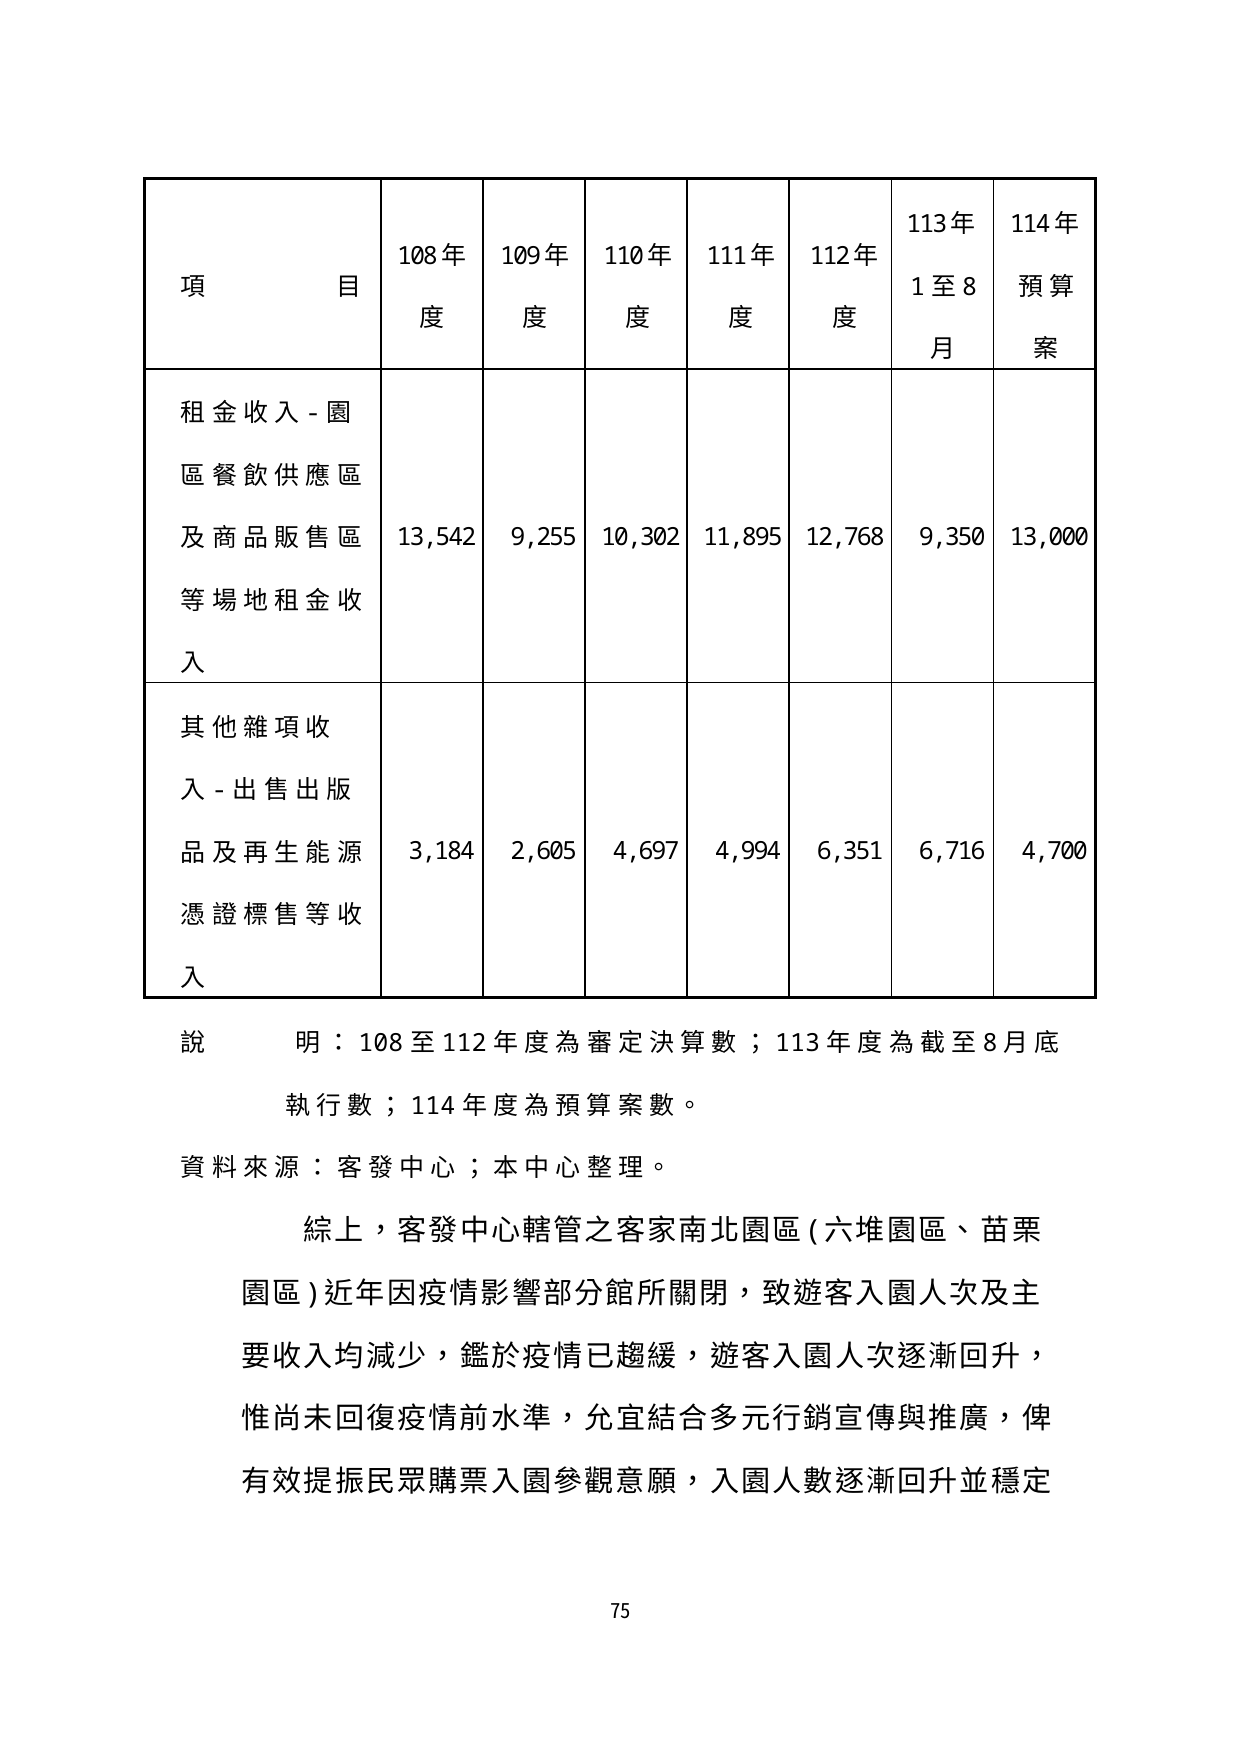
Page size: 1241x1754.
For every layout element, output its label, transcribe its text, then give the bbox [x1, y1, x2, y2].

table_cell 其他雜項收入-出售出版品及再生能源憑證標售等收入 [146, 683, 380, 996]
table_cell 4,700 [994, 683, 1094, 996]
table_cell 租金收入-園區餐飲供應區及商品販售區等場地租金收入 [146, 370, 380, 682]
table_cell 9,255 [484, 370, 584, 682]
table_cell 3,184 [382, 683, 482, 996]
table_header 111年度 [688, 180, 788, 368]
table_cell 6,351 [790, 683, 891, 996]
table_header 114年 預算案 [994, 180, 1094, 368]
table_cell 2,605 [484, 683, 584, 996]
table_header 109年度 [484, 180, 584, 368]
text 說 明：108至112年度為審定決算數；113年度為截至8月底執行數；114年度為預算案數。 [148, 999, 1074, 1124]
table_header 113年 1至8月 [892, 180, 993, 368]
table_cell 6,716 [892, 683, 993, 996]
table_header 108年度 [382, 180, 482, 368]
table_cell 4,994 [688, 683, 788, 996]
table_header 項 目 [146, 180, 380, 368]
text 資料來源：客發中心；本中心整理。 [148, 1124, 1116, 1187]
text 綜上，客發中心轄管之客家南北園區(六堆園區、苗栗園區)近年因疫情影響部分館所關閉，致遊客入園人次及主要收入均減少，鑑於疫情已趨緩，遊客入園人次逐漸回升，惟尚未回復疫情前水準，允宜結合多元行銷宣傳與推廣，俾有效提振民眾購票入園參觀意願，入園人數逐漸回升並穩定 [236, 1187, 1063, 1499]
table_header 112年度 [790, 180, 891, 368]
table_cell 13,000 [994, 370, 1094, 682]
table_cell 12,768 [790, 370, 891, 682]
table_cell 4,697 [586, 683, 686, 996]
table_cell 10,302 [586, 370, 686, 682]
table_cell 9,350 [892, 370, 993, 682]
table_cell 11,895 [688, 370, 788, 682]
table_cell 13,542 [382, 370, 482, 682]
table_header 110年度 [586, 180, 686, 368]
